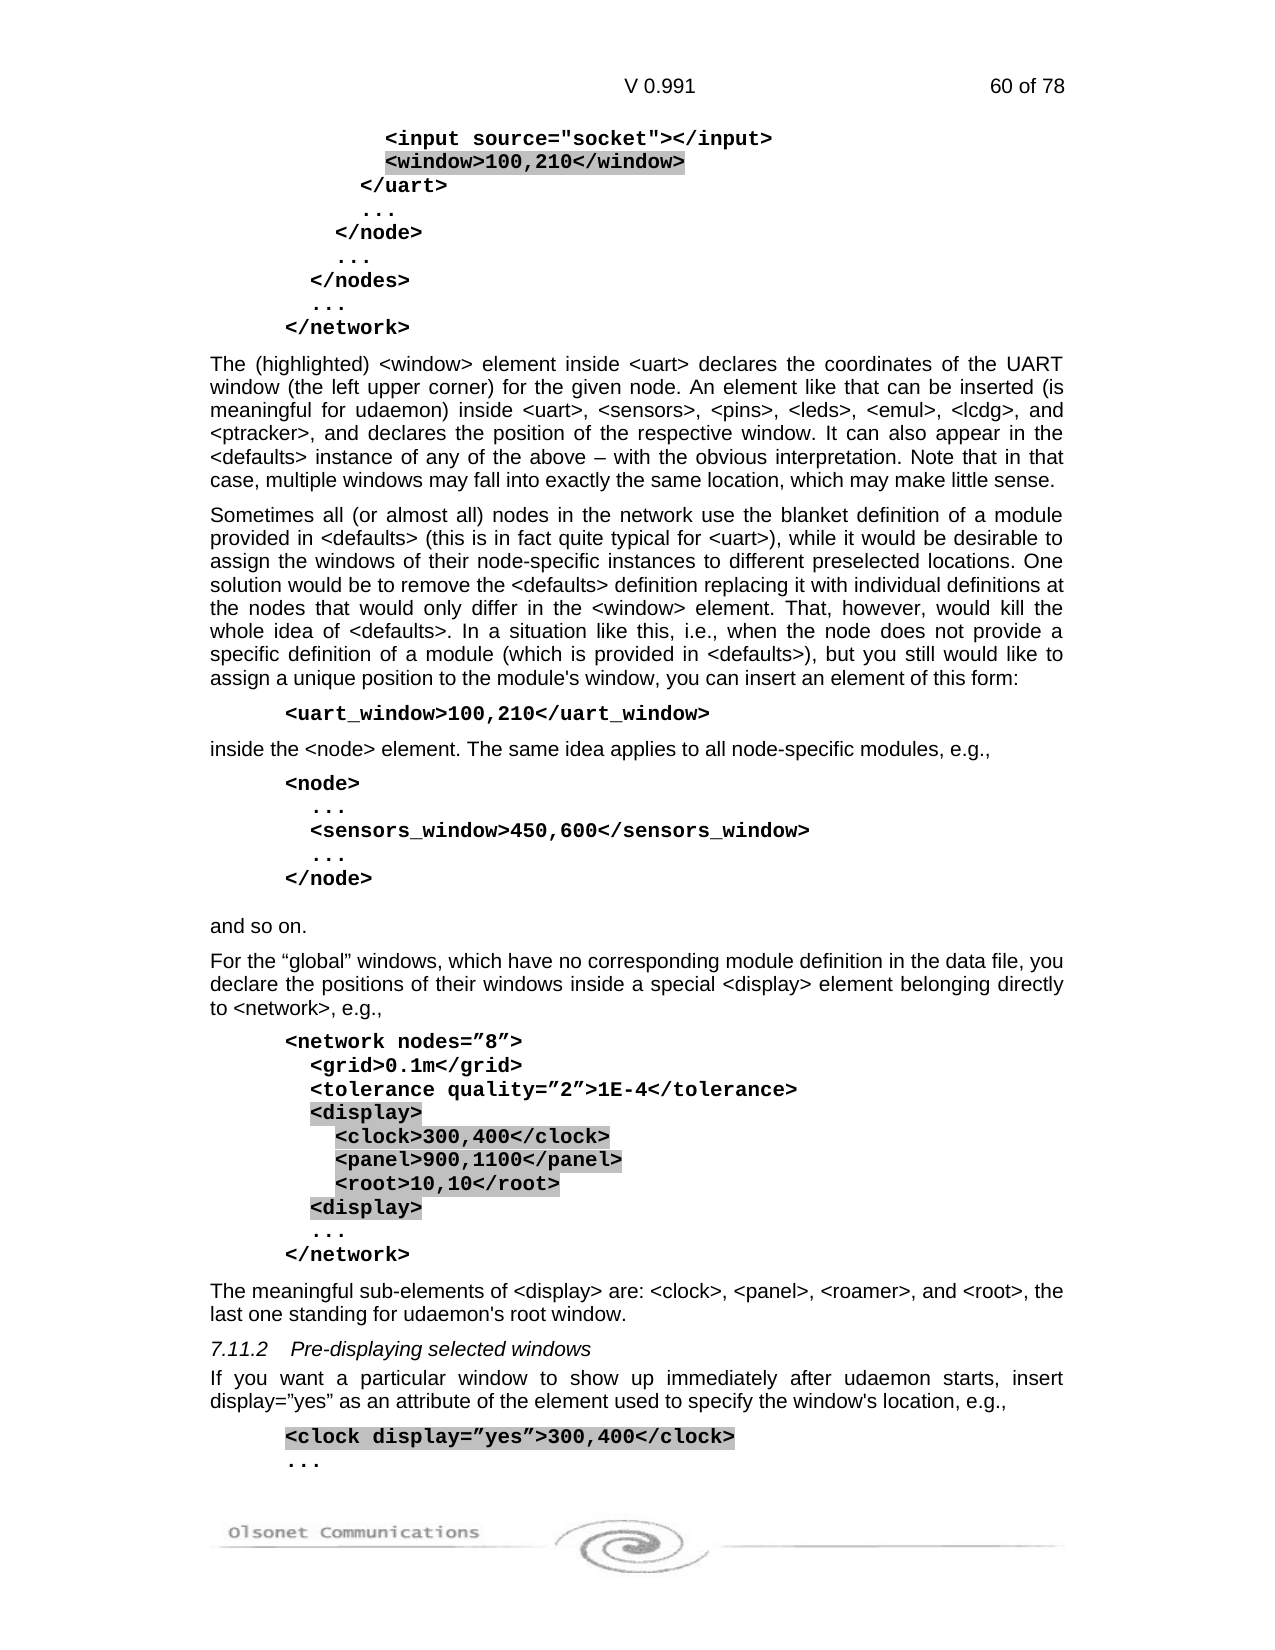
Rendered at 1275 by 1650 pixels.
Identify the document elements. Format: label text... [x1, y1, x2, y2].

text </network> [210, 317, 1065, 341]
text Sometimes all (or almost all) nodes in the network use the blanket definition of a module provided in <defaults> (this is in fact quite typical for <uart>), while it would be desirable to assign the windows of their node-specific instances to different preselected locations. One solution would be to remove the <defaults> definition replacing it with individual definitions at the nodes that would only differ in the <window> element. That, however, would kill the whole idea of <defaults>. In a situation like this, i.e., when the node does not provide a specific definition of a module (which is provided in <defaults>), but you still would like to assign a unique position to the module's window, you can insert an element of this form: [210, 503, 1065, 689]
text <sensors_window>450,600</sensors_window> [210, 820, 1065, 844]
text <uart_window>100,210</uart_window> [210, 701, 1065, 726]
text <node> [210, 773, 1065, 797]
text The meaningful sub-elements of <display> are: <clock>, <panel>, <roamer>, and <root>, the last one standing for udaemon's root window. [210, 1279, 1065, 1326]
text inside the <node> element. The same idea applies to all node-specific modules, e.g., [210, 738, 1065, 761]
text ... [210, 1450, 1065, 1474]
text <input source="socket"></input> [210, 128, 1065, 151]
text ... [210, 1220, 1065, 1244]
text For the “global” windows, which have no corresponding module definition in the data file, you declare the positions of their windows inside a special <display> element belonging directly to <network>, e.g., [210, 950, 1065, 1019]
text ... [210, 797, 1065, 820]
text ... [210, 199, 1065, 222]
text ... [210, 844, 1065, 867]
text <root>10,10</root> [210, 1173, 1065, 1197]
text <panel>900,1100</panel> [210, 1149, 1065, 1173]
text </uart> [210, 175, 1065, 199]
text </node> [210, 222, 1065, 246]
text ... [210, 293, 1065, 317]
text <tolerance quality=”2”>1E-4</tolerance> [210, 1078, 1065, 1102]
text <clock>300,400</clock> [210, 1126, 1065, 1149]
text and so on. [210, 915, 1065, 938]
picture [210, 1504, 1065, 1596]
text <grid>0.1m</grid> [210, 1055, 1065, 1078]
text ... [210, 246, 1065, 269]
text <clock display=”yes”>300,400</clock> [210, 1425, 1065, 1450]
text </nodes> [210, 269, 1065, 293]
text <display> [210, 1197, 1065, 1220]
text </network> [210, 1244, 1065, 1268]
text <display> [210, 1102, 1065, 1126]
subtitle Pre-displaying selected windows [210, 1338, 1065, 1361]
text <network nodes=”8”> [210, 1031, 1065, 1055]
text <window>100,210</window> [210, 151, 1065, 175]
text The (highlighted) <window> element inside <uart> declares the coordinates of the UART window (the left upper corner) for the given node. An element like that can be inserted (is meaningful for udaemon) inside <uart>, <sensors>, <pins>, <leds>, <emul>, <lcdg>, and <ptracker>, and declares the position of the respective window. It can also appear in the <defaults> instance of any of the above – with the obvious interpretation. Note that in that case, multiple windows may fall into exactly the same location, which may make little sense. [210, 352, 1065, 492]
text </node> [210, 867, 1065, 891]
text If you want a particular window to show up immediately after udaemon starts, insert display=”yes” as an attribute of the element used to specify the window's location, e.g., [210, 1367, 1065, 1413]
